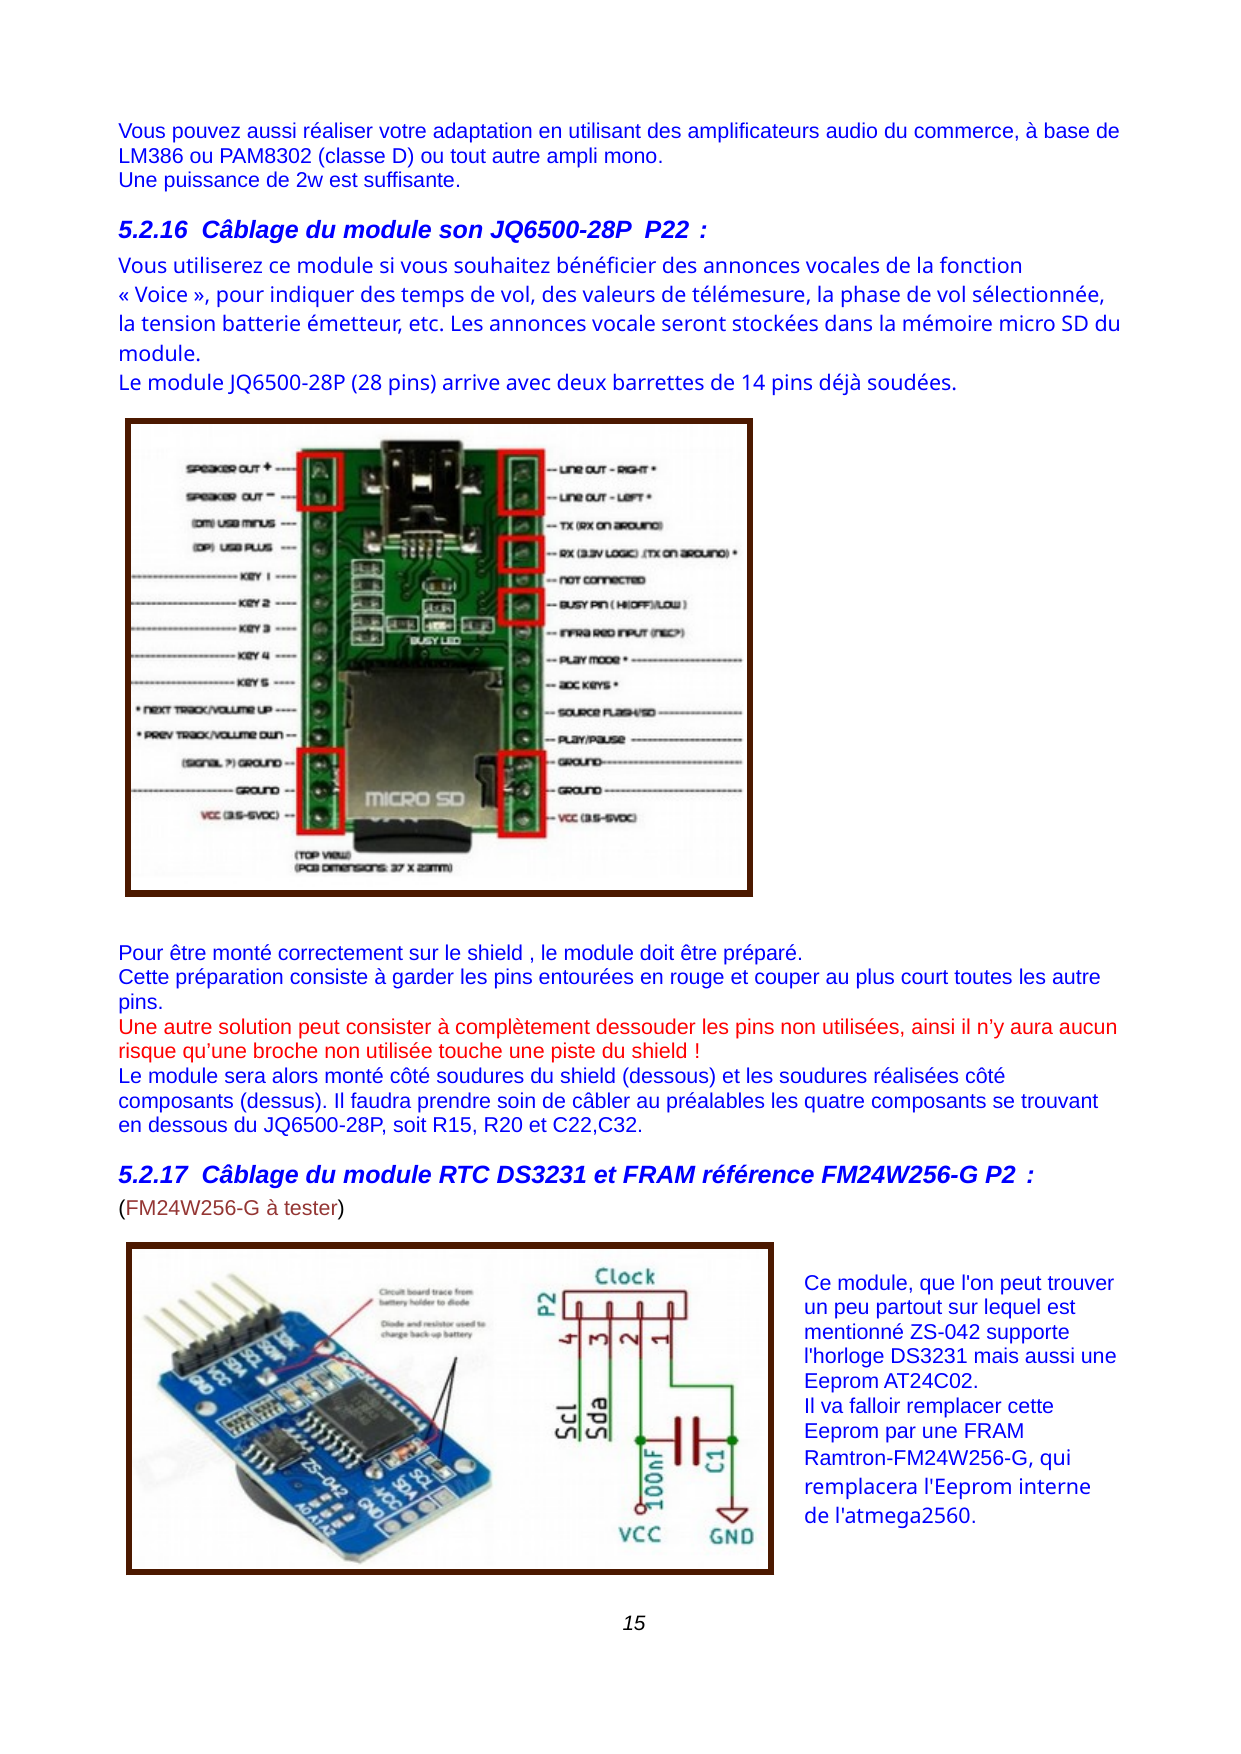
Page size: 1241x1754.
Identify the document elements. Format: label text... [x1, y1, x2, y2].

text Une autre solution peut consister à complètement dessouder les pins non utilisées, ainsi il n’y aura aucun risque qu’une broche non utilisée touche une piste du shield ! [118, 1014, 1122, 1063]
subtitle 5.2.17 Câblage du module RTC DS3231 et FRAM référence FM24W256-G P2 : [118, 1160, 1122, 1189]
text Vous pouvez aussi réaliser votre adaptation en utilisant des amplificateurs audio du commerce, à base de LM386 ou PAM8302 (classe D) ou tout autre ampli mono. [118, 118, 1122, 167]
text Une puissance de 2w est suffisante. [118, 167, 1122, 192]
text Le module JQ6500-28P (28 pins) arrive avec deux barrettes de 14 pins déjà soudées. [118, 367, 1122, 397]
picture [132, 1249, 768, 1569]
text Il va falloir remplacer cette Eeprom par une FRAM Ramtron-FM24W256-G, qui remplacera l'Eeprom interne de l'atmega2560. [774, 1393, 1122, 1530]
text « Voice », pour indiquer des temps de vol, des valeurs de télémesure, la phase de vol sélectionnée, [118, 280, 1122, 309]
text Le module sera alors monté côté soudures du shield (dessous) et les soudures réalisées côté composants (dessus). Il faudra prendre soin de câbler au préalables les quatre composants se trouvant en dessous du JQ6500-28P, soit R15, R20 et C22,C32. [118, 1063, 1122, 1137]
text Pour être monté correctement sur le shield , le module doit être préparé. [118, 940, 1122, 964]
text module. [118, 338, 1122, 367]
text Cette préparation consiste à garder les pins entourées en rouge et couper au plus court toutes les autre pins. [118, 964, 1122, 1014]
picture [131, 424, 747, 890]
subtitle 5.2.16 Câblage du module son JQ6500-28P P22 : [118, 215, 1122, 244]
text Vous utiliserez ce module si vous souhaitez bénéficier des annonces vocales de la fonction [118, 250, 1122, 280]
text Ce module, que l'on peut trouver un peu partout sur lequel est mentionné ZS-042 supporte l'horloge DS3231 mais aussi une Eeprom AT24C02. [774, 1270, 1122, 1393]
text (FM24W256-G à tester) [118, 1196, 1122, 1220]
text la tension batterie émetteur, etc. Les annonces vocale seront stockées dans la mémoire micro SD du [118, 309, 1122, 338]
